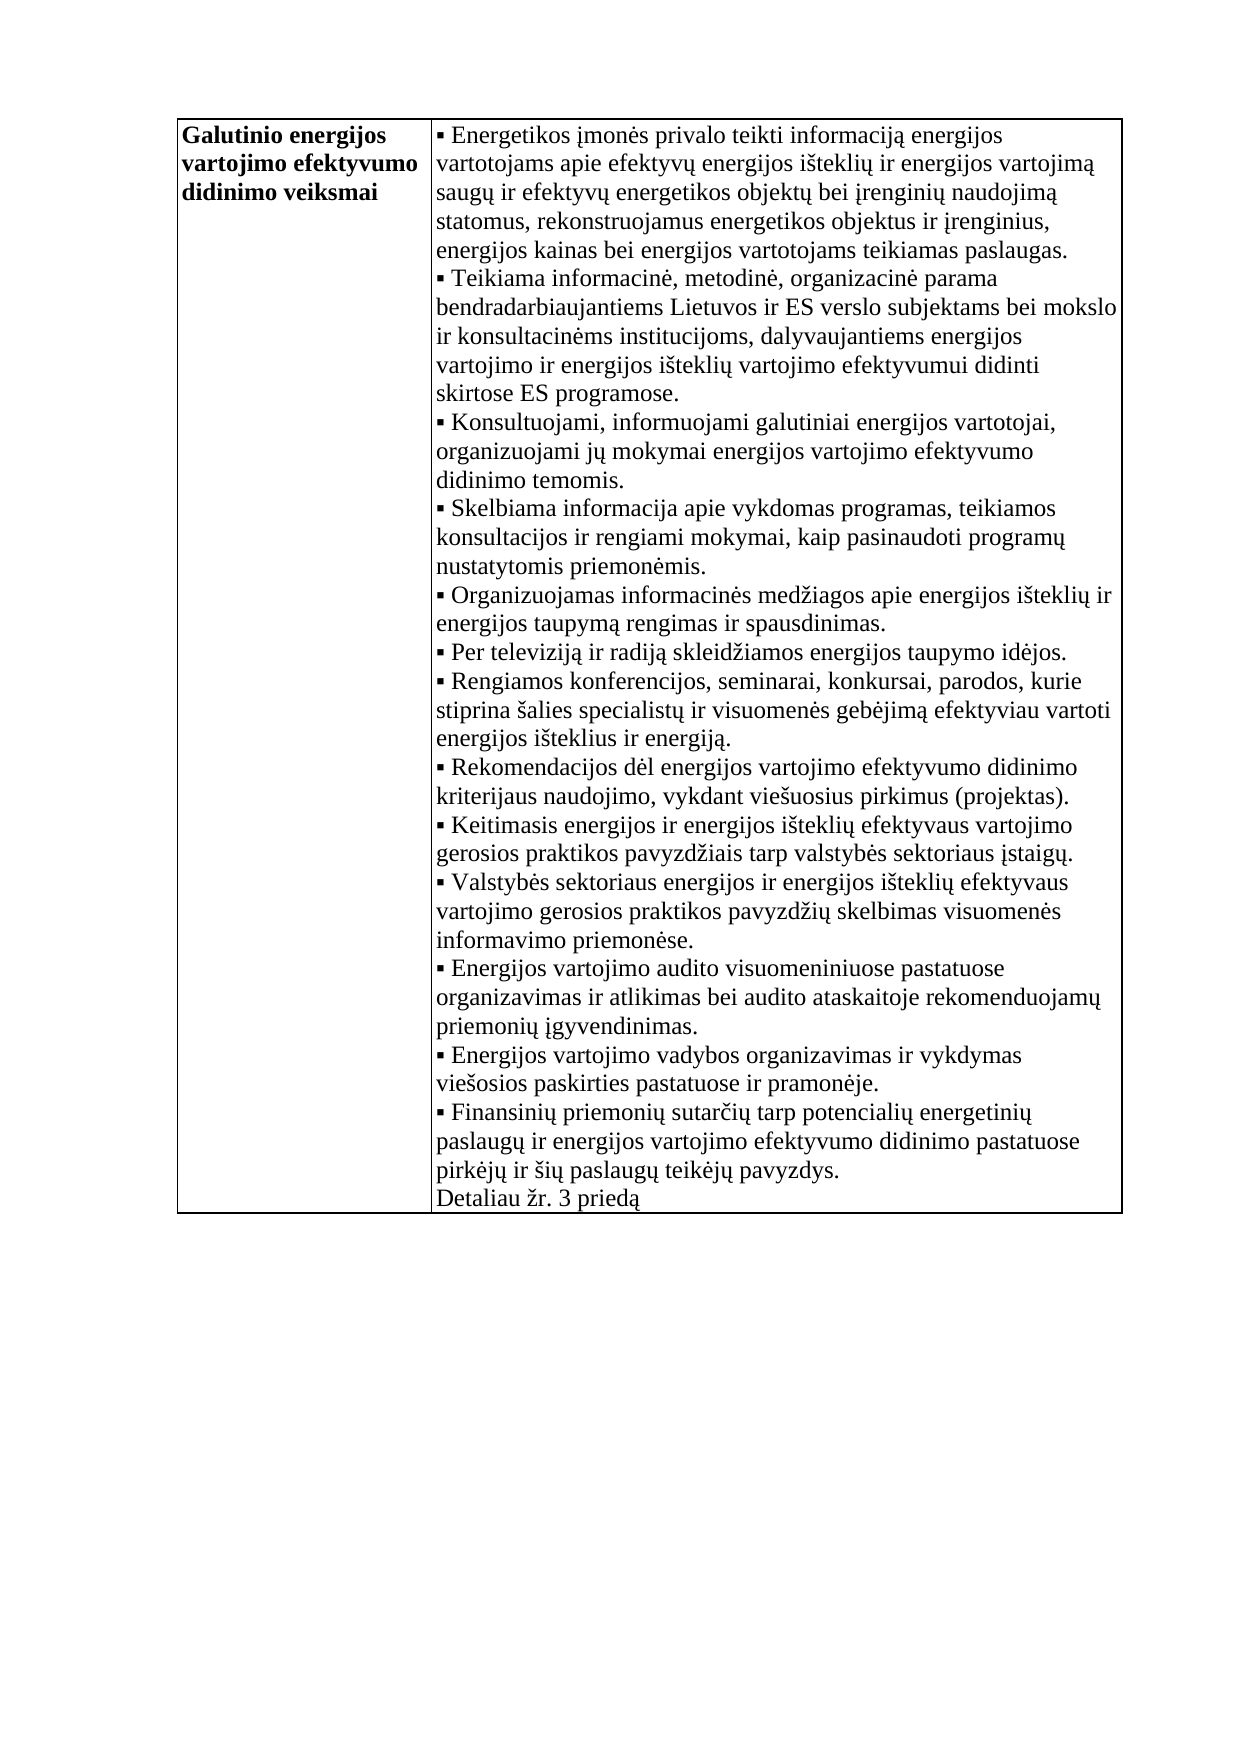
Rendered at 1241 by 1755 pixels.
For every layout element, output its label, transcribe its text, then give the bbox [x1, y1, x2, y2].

table_cell ▪ Energetikos įmonės privalo teikti informaciją energijos vartotojams apie efektyvų energijos išteklių ir energijos vartojimą saugų ir efektyvų energetikos objektų bei įrenginių naudojimą statomus, rekonstruojamus energetikos objektus ir įrenginius, energijos kainas bei energijos vartotojams teikiamas paslaugas. ▪ Teikiama informacinė, metodinė, organizacinė parama bendradarbiaujantiems Lietuvos ir ES verslo subjektams bei mokslo ir konsultacinėms institucijoms, dalyvaujantiems energijos vartojimo ir energijos išteklių vartojimo efektyvumui didinti skirtose ES programose. ▪ Konsultuojami, informuojami galutiniai energijos vartotojai, organizuojami jų mokymai energijos vartojimo efektyvumo didinimo temomis. ▪ Skelbiama informacija apie vykdomas programas, teikiamos konsultacijos ir rengiami mokymai, kaip pasinaudoti programų nustatytomis priemonėmis. ▪ Organizuojamas informacinės medžiagos apie energijos išteklių ir energijos taupymą rengimas ir spausdinimas. ▪ Per televiziją ir radiją skleidžiamos energijos taupymo idėjos. ▪ Rengiamos konferencijos, seminarai, konkursai, parodos, kurie stiprina šalies specialistų ir visuomenės gebėjimą efektyviau vartoti energijos išteklius ir energiją. ▪ Rekomendacijos dėl energijos vartojimo efektyvumo didinimo kriterijaus naudojimo, vykdant viešuosius pirkimus (projektas). ▪ Keitimasis energijos ir energijos išteklių efektyvaus vartojimo gerosios praktikos pavyzdžiais tarp valstybės sektoriaus įstaigų. ▪ Valstybės sektoriaus energijos ir energijos išteklių efektyvaus vartojimo gerosios praktikos pavyzdžių skelbimas visuomenės informavimo priemonėse. ▪ Energijos vartojimo audito visuomeniniuose pastatuose organizavimas ir atlikimas bei audito ataskaitoje rekomenduojamų priemonių įgyvendinimas. ▪ Energijos vartojimo vadybos organizavimas ir vykdymas viešosios paskirties pastatuose ir pramonėje. ▪ Finansinių priemonių sutarčių tarp potencialių energetinių paslaugų ir energijos vartojimo efektyvumo didinimo pastatuose pirkėjų ir šių paslaugų teikėjų pavyzdys. Detaliau žr. 3 priedą [432, 120, 1121, 1212]
table_cell Galutinio energijos vartojimo efektyvumo didinimo veiksmai [178, 120, 431, 1212]
